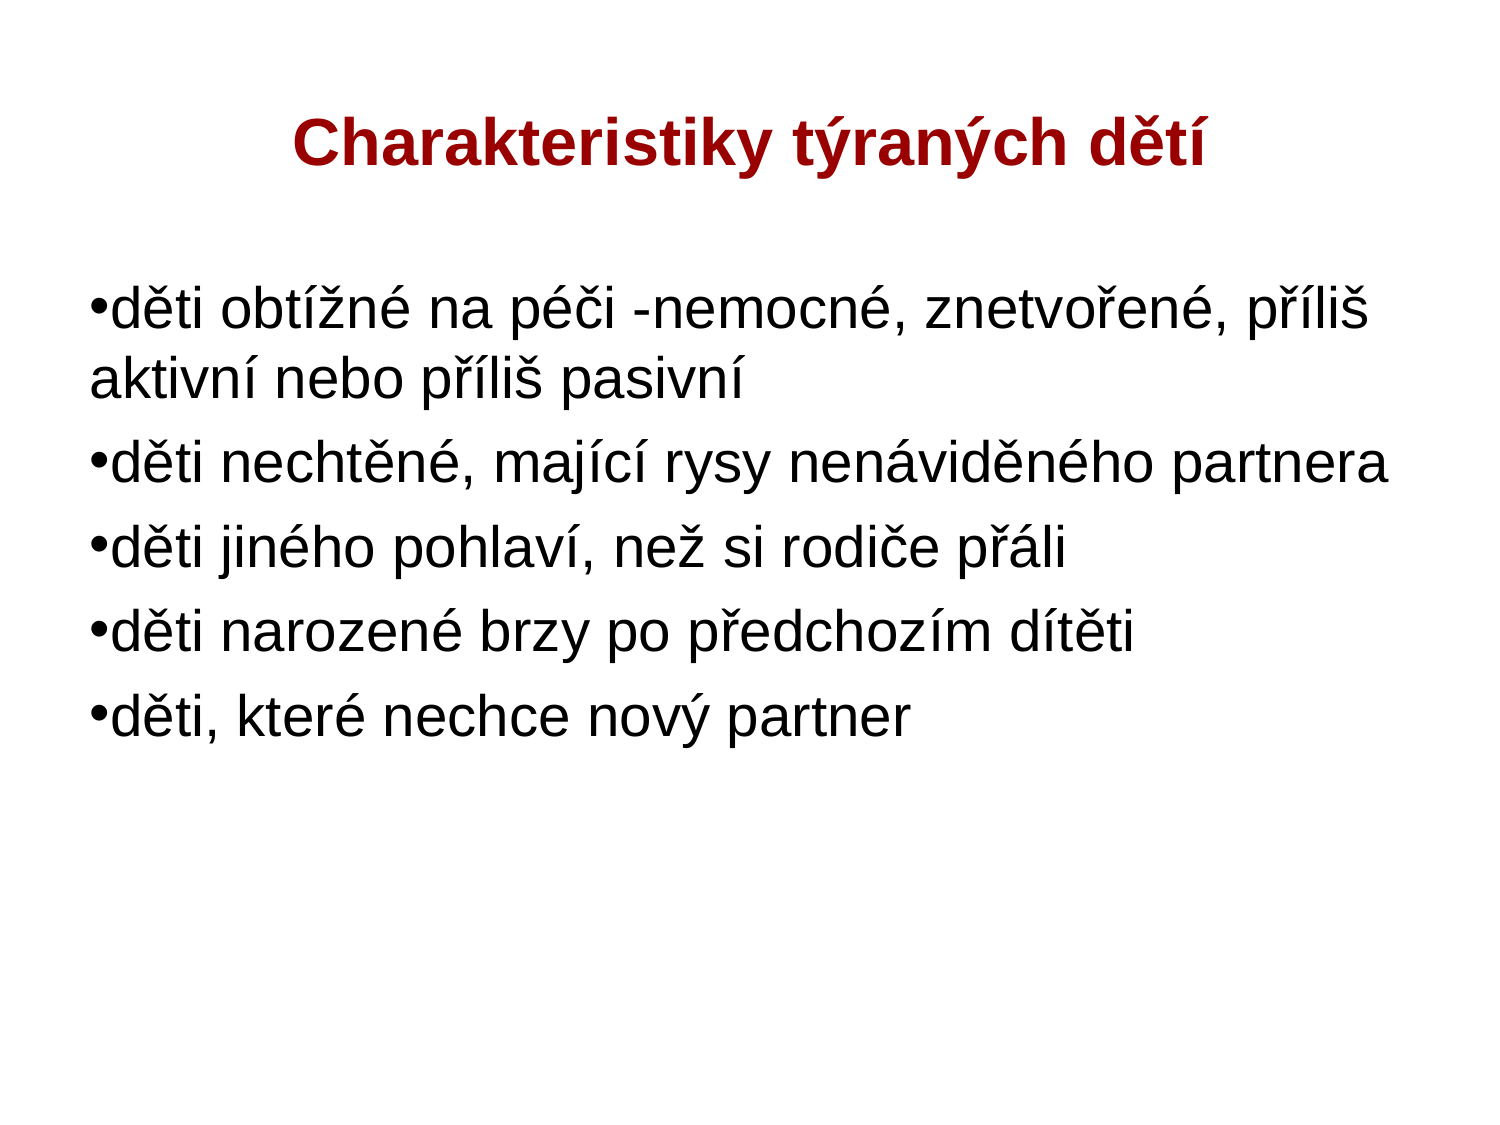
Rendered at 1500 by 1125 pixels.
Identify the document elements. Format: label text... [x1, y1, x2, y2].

title Charakteristiky týraných dětí [75, 45, 1426, 233]
list děti obtížné na péči -nemocné, znetvořené, příliš aktivní nebo příliš pasivní děti nechtěné, mající rysy nenáviděného partnera děti jiného pohlaví, než si rodiče přáli děti narozené brzy po předchozím dítěti děti, které nechce nový partner [75, 262, 1426, 1005]
